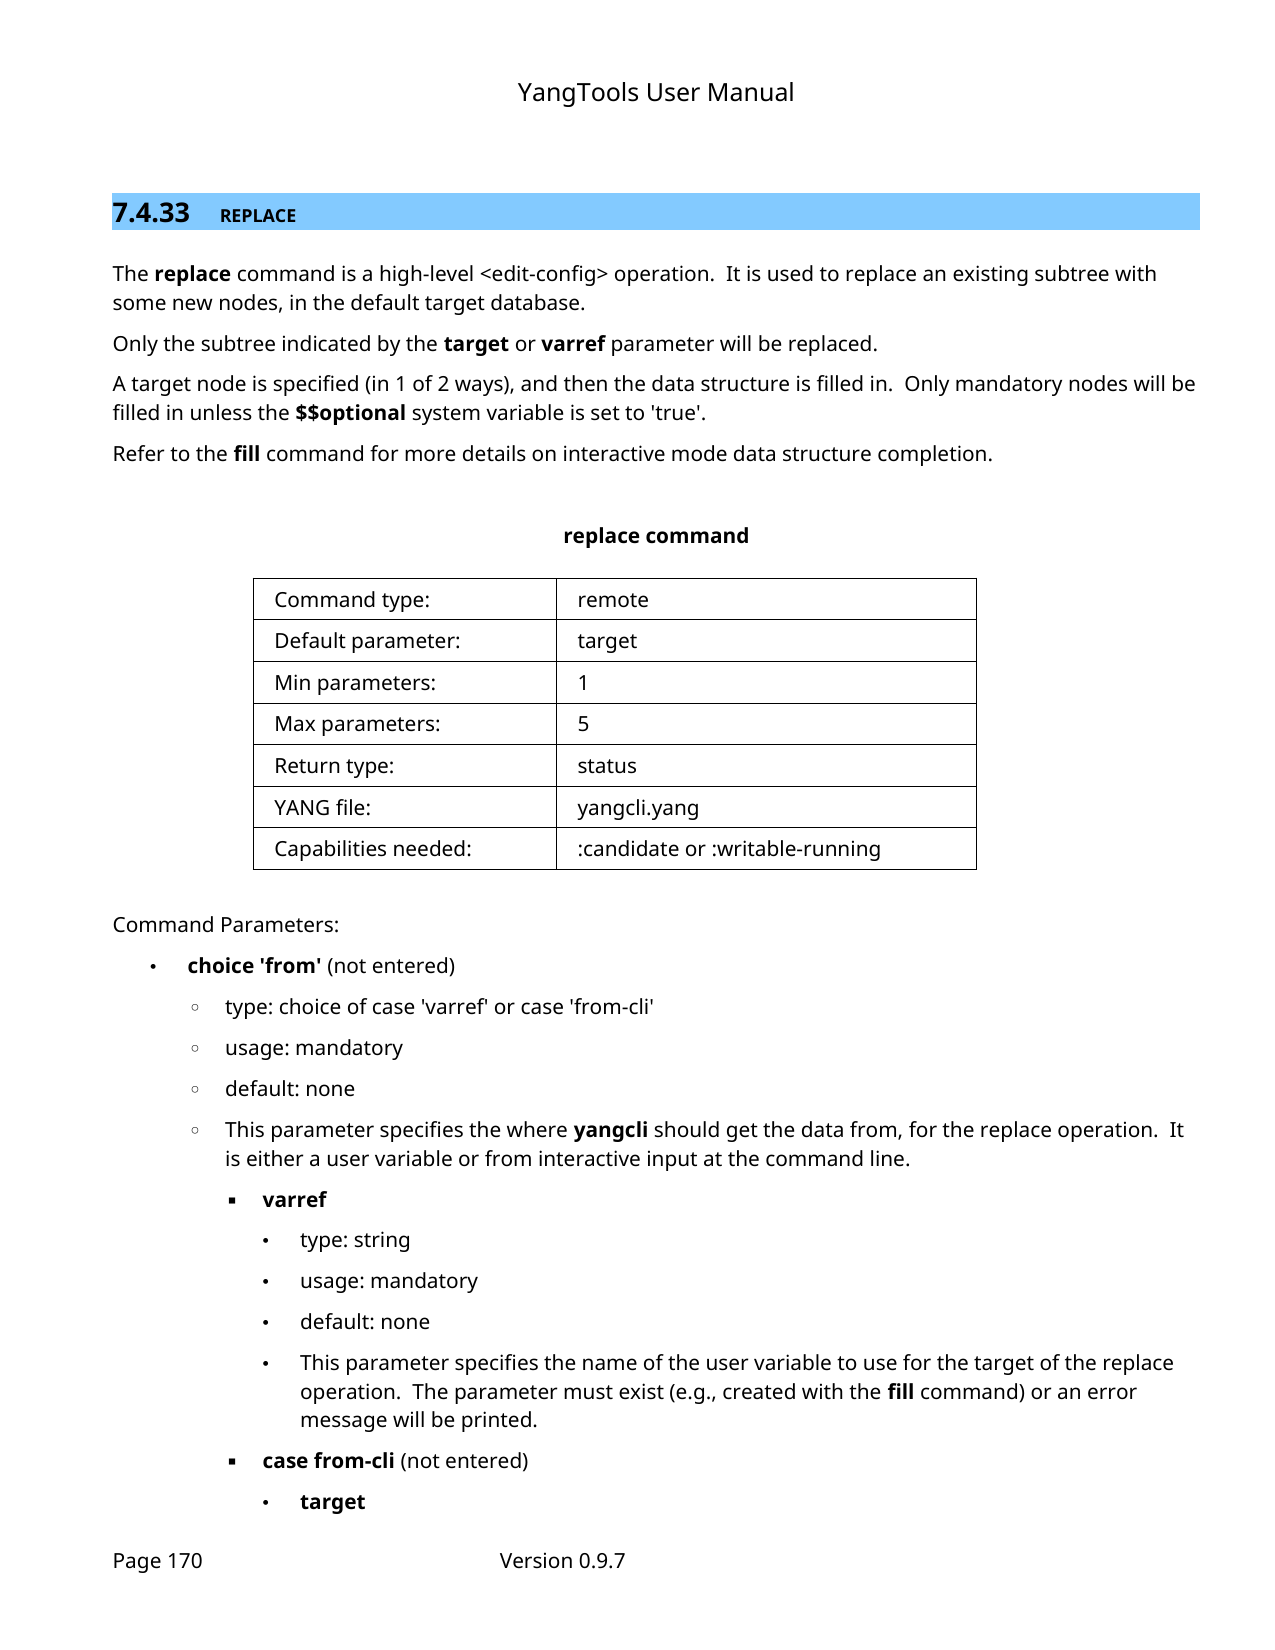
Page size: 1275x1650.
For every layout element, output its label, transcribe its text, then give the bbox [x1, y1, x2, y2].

table_cell Return type: [254, 745, 556, 786]
table_cell target [557, 620, 976, 661]
text Refer to the fill command for more details on interactive mode data structure completion. [112, 439, 1200, 467]
list type: string [262, 1226, 1200, 1254]
list usage: mandatory [262, 1267, 1200, 1295]
table_cell 1 [557, 662, 976, 702]
table_cell yangcli.yang [557, 787, 976, 827]
list type: choice of case 'varref' or case 'from-cli' [187, 992, 1200, 1021]
table_cell Min parameters: [254, 662, 556, 702]
table_cell 5 [557, 704, 976, 744]
text A target node is specified (in 1 of 2 ways), and then the data structure is filled in. Only mandatory nodes will be filled in unless the $$optional system variable is set to 'true'. [112, 369, 1200, 426]
list varref [225, 1185, 1200, 1213]
list choice 'from' (not entered) [150, 952, 1200, 980]
table_header Command type: [254, 579, 556, 619]
table_cell Max parameters: [254, 704, 556, 744]
table_cell YANG file: [254, 787, 556, 827]
table_cell Capabilities needed: [254, 828, 556, 869]
list default: none [187, 1074, 1200, 1103]
table_cell status [557, 745, 976, 786]
table_cell Default parameter: [254, 620, 556, 661]
list usage: mandatory [187, 1033, 1200, 1062]
list case from-cli (not entered) [225, 1446, 1200, 1475]
list default: none [262, 1307, 1200, 1336]
list This parameter specifies the name of the user variable to use for the target of the replace operation. The parameter must exist (e.g., created with the fill command) or an error message will be printed. [262, 1348, 1200, 1434]
subtitle replace command [127, 521, 1185, 549]
text Only the subtree indicated by the target or varref parameter will be replaced. [112, 329, 1200, 357]
list This parameter specifies the where yangcli should get the data from, for the replace operation. It is either a user variable or from interactive input at the command line. [187, 1115, 1200, 1172]
subtitle replace [112, 193, 1200, 230]
table_cell :candidate or :writable-running [557, 828, 976, 869]
list target [262, 1487, 1200, 1516]
text The replace command is a high-level <edit-config> operation. It is used to replace an existing subtree with some new nodes, in the default target database. [112, 259, 1200, 316]
text Command Parameters: [112, 911, 1200, 939]
table_header remote [557, 579, 976, 619]
